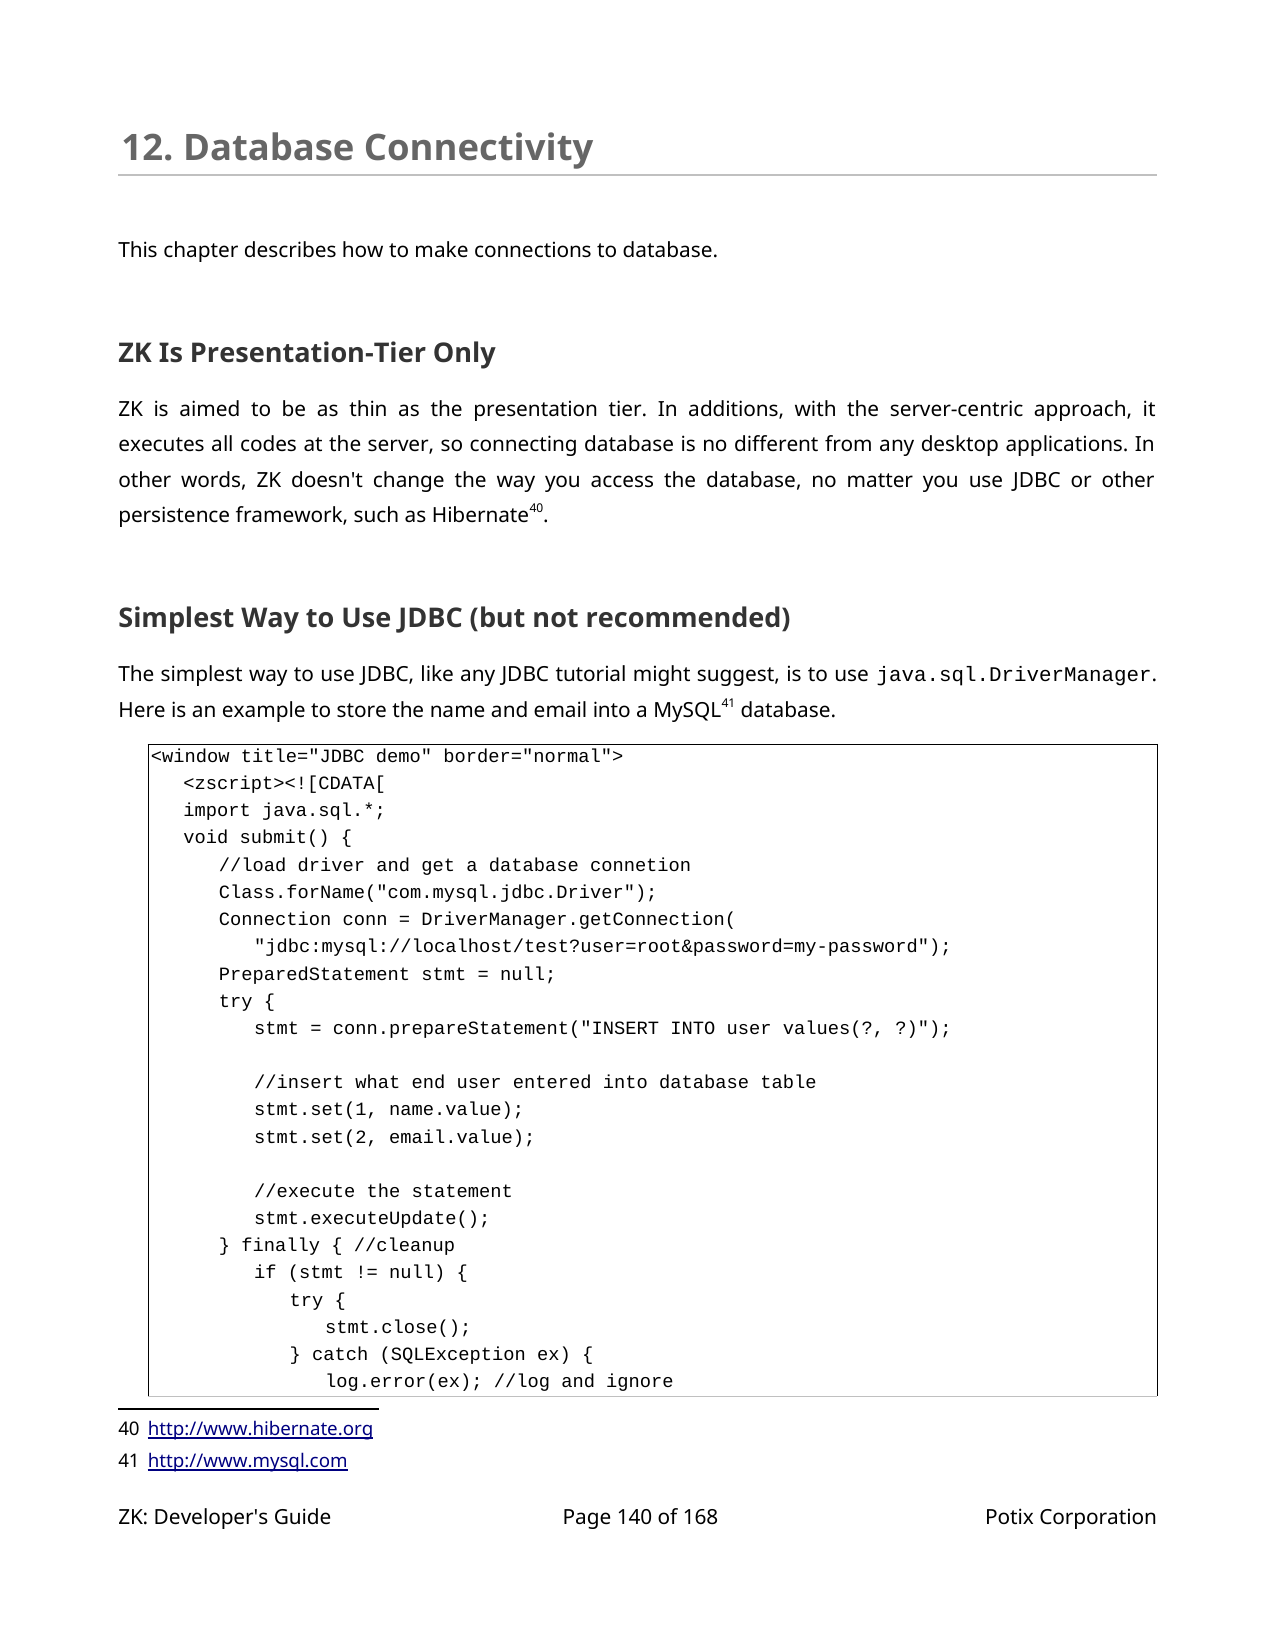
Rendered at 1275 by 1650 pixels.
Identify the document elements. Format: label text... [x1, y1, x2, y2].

text try { [149, 988, 1157, 1013]
text void submit() { [149, 825, 1157, 850]
text stmt.set(2, email.value); [149, 1124, 1157, 1149]
text //load driver and get a database connetion [149, 853, 1157, 877]
text stmt.executeUpdate(); [149, 1206, 1157, 1230]
text log.error(ex); //log and ignore [149, 1369, 1157, 1396]
text The simplest way to use JDBC, like any JDBC tutorial might suggest, is to use java.sql.DriverManager. Here is an example to store the name and email into a MySQL database. [118, 659, 1157, 723]
text //execute the statement [149, 1179, 1157, 1203]
text import java.sql.*; [149, 798, 1157, 822]
text //insert what end user entered into database table [149, 1070, 1157, 1094]
text http://www.hibernate.org [118, 1416, 1157, 1441]
text <zscript><![CDATA[ [149, 771, 1157, 795]
text stmt = conn.prepareStatement("INSERT INTO user values(?, ?)"); [149, 1016, 1157, 1040]
subtitle 12. Database Connectivity [118, 118, 1157, 174]
text http://www.mysql.com [118, 1447, 1157, 1473]
text This chapter describes how to make connections to database. [118, 235, 1157, 263]
text stmt.set(1, name.value); [149, 1097, 1157, 1122]
subtitle ZK Is Presentation-Tier Only [118, 334, 1157, 371]
text } finally { //cleanup [149, 1233, 1157, 1257]
text if (stmt != null) { [149, 1260, 1157, 1285]
text Connection conn = DriverManager.getConnection( [149, 907, 1157, 931]
text } catch (SQLException ex) { [149, 1342, 1157, 1366]
text "jdbc:mysql://localhost/test?user=root&password=my-password"); [149, 934, 1157, 958]
text Class.forName("com.mysql.jdbc.Driver"); [149, 880, 1157, 904]
text ZK is aimed to be as thin as the presentation tier. In additions, with the server-centric approach, it executes all codes at the server, so connecting database is no different from any desktop applications. In other words, ZK doesn't change the way you access the database, no matter you use JDBC or other persistence framework, such as Hibernate. [118, 394, 1157, 528]
text PreparedStatement stmt = null; [149, 961, 1157, 986]
subtitle Simplest Way to Use JDBC (but not recommended) [118, 599, 1157, 636]
text stmt.close(); [149, 1315, 1157, 1339]
text try { [149, 1288, 1157, 1312]
text <window title="JDBC demo" border="normal"> [149, 745, 1157, 768]
